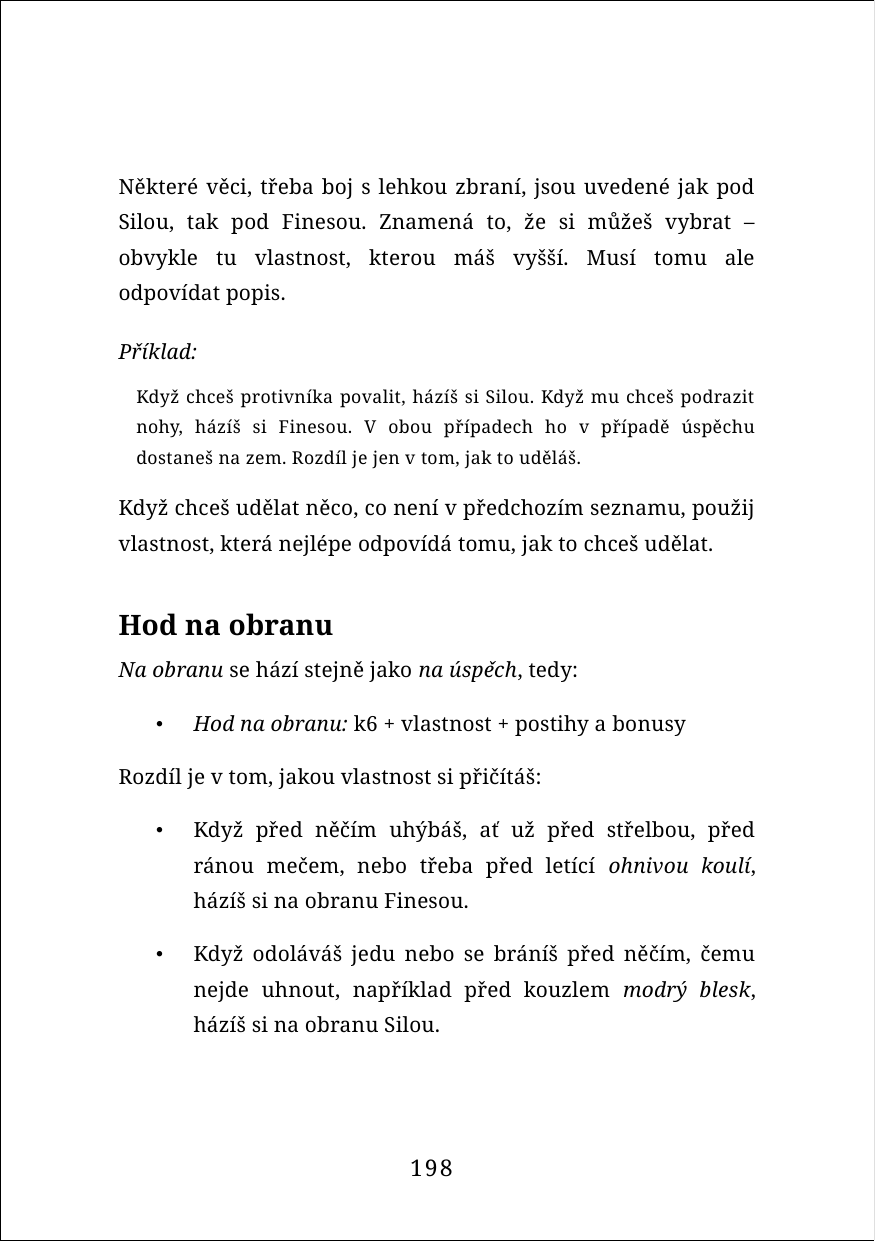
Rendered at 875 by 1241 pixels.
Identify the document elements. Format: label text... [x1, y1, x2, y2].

subtitle Hod na obranu [118, 606, 756, 644]
list Když před něčím uhýbáš, ať už před střelbou, před ránou mečem, nebo třeba před letící ohnivou koulí, házíš si na obranu Finesou. [156, 815, 756, 915]
text Příklad: [118, 337, 756, 366]
text Když chceš protivníka povalit, házíš si Silou. Když mu chceš podrazit nohy, házíš si Finesou. V obou případech ho v případě úspěchu dostaneš na zem. Rozdíl je jen v tom, jak to uděláš. [136, 385, 756, 469]
text Některé věci, třeba boj s lehkou zbraní, jsou uvedené jak pod Silou, tak pod Finesou. Znamená to, že si můžeš vybrat – obvykle tu vlastnost, kterou máš vyšší. Musí tomu ale odpovídat popis. [118, 172, 756, 307]
text Když chceš udělat něco, co není v předchozím seznamu, použij vlastnost, která nejlépe odpovídá tomu, jak to chceš udělat. [118, 493, 756, 557]
list Hod na obranu: k6 + vlastnost + postihy a bonusy [156, 709, 756, 737]
text Rozdíl je v tom, jakou vlastnost si přičítáš: [118, 762, 756, 791]
text Na obranu se hází stejně jako na úspěch, tedy: [118, 656, 756, 684]
list Když odoláváš jedu nebo se bráníš před něčím, čemu nejde uhnout, například před kouzlem modrý blesk, házíš si na obranu Silou. [156, 939, 756, 1039]
